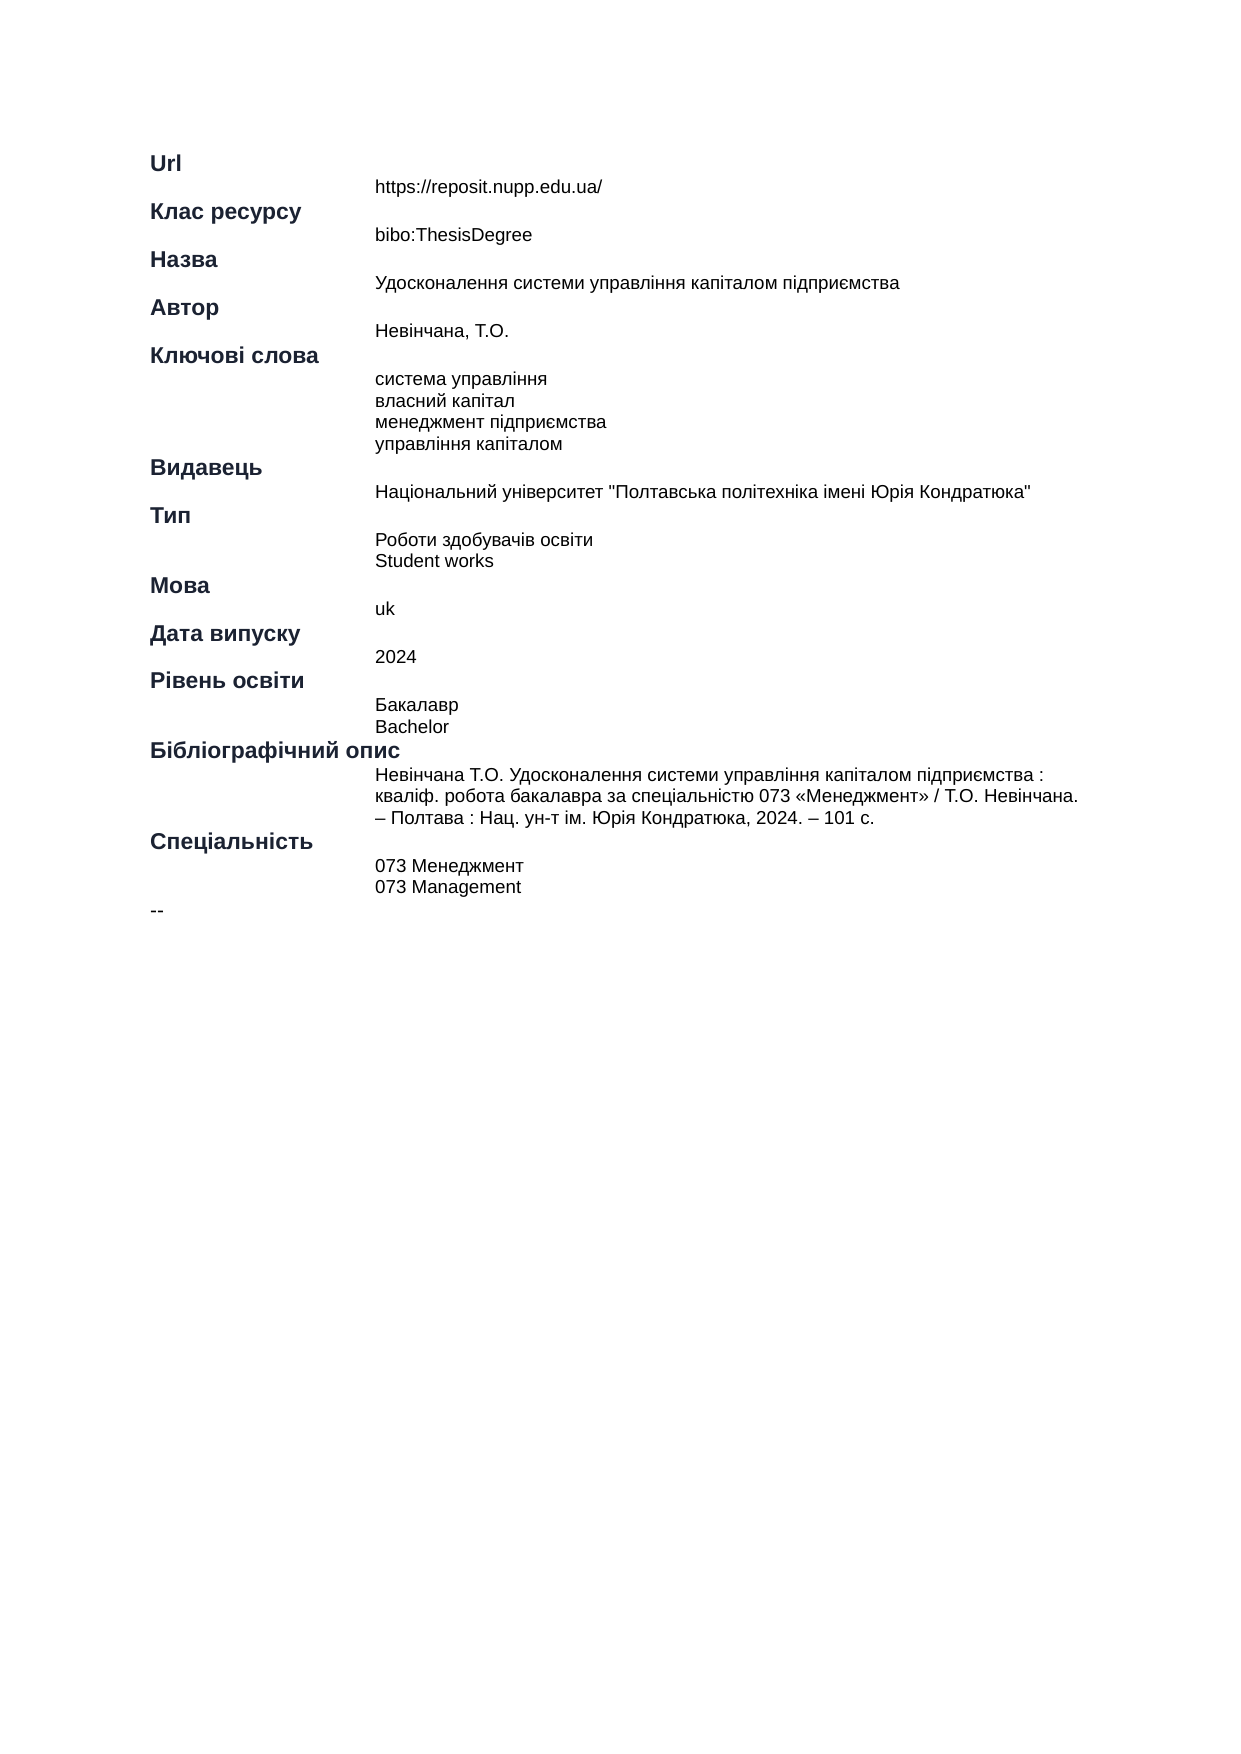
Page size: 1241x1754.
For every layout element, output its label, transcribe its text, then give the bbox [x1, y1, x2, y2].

text Bachelor [375, 715, 1090, 737]
text 073 Management [375, 876, 1090, 897]
text Роботи здобувачів освіти [375, 528, 1090, 550]
text bibo:ThesisDegree [375, 224, 1090, 246]
text Дата випуску [150, 619, 1090, 646]
text Тип [150, 502, 1090, 528]
text Видавець [150, 454, 1090, 481]
text система управління [375, 368, 1090, 389]
text Національний університет "Полтавська політехніка імені Юрія Кондратюка" [375, 481, 1090, 502]
text 073 Менеджмент [375, 854, 1090, 876]
text Удосконалення системи управління капіталом підприємства [375, 272, 1090, 294]
text Ключові слова [150, 342, 1090, 368]
text Рівень освіти [150, 667, 1090, 694]
text Мова [150, 572, 1090, 598]
text Бакалавр [375, 694, 1090, 715]
text Спеціальність [150, 828, 1090, 854]
text Бібліографічний опис [150, 737, 1090, 763]
text Невінчана, Т.О. [375, 320, 1090, 342]
text -- [150, 897, 1090, 921]
text https://reposit.nupp.edu.ua/ [375, 176, 1090, 198]
text Student works [375, 550, 1090, 572]
text менеджмент підприємства [375, 411, 1090, 433]
text Клас ресурсу [150, 198, 1090, 224]
text власний капітал [375, 389, 1090, 411]
text Автор [150, 294, 1090, 320]
text управління капіталом [375, 433, 1090, 454]
text Невінчана Т.О. Удосконалення системи управління капіталом підприємства : кваліф. робота бакалавра за спеціальністю 073 «Менеджмент» / Т.О. Невінчана. – Полтава : Нац. ун-т ім. Юрія Кондратюка, 2024. – 101 с. [375, 763, 1090, 828]
text Url [150, 150, 1090, 176]
text Назва [150, 246, 1090, 272]
text 2024 [375, 646, 1090, 667]
text uk [375, 598, 1090, 619]
